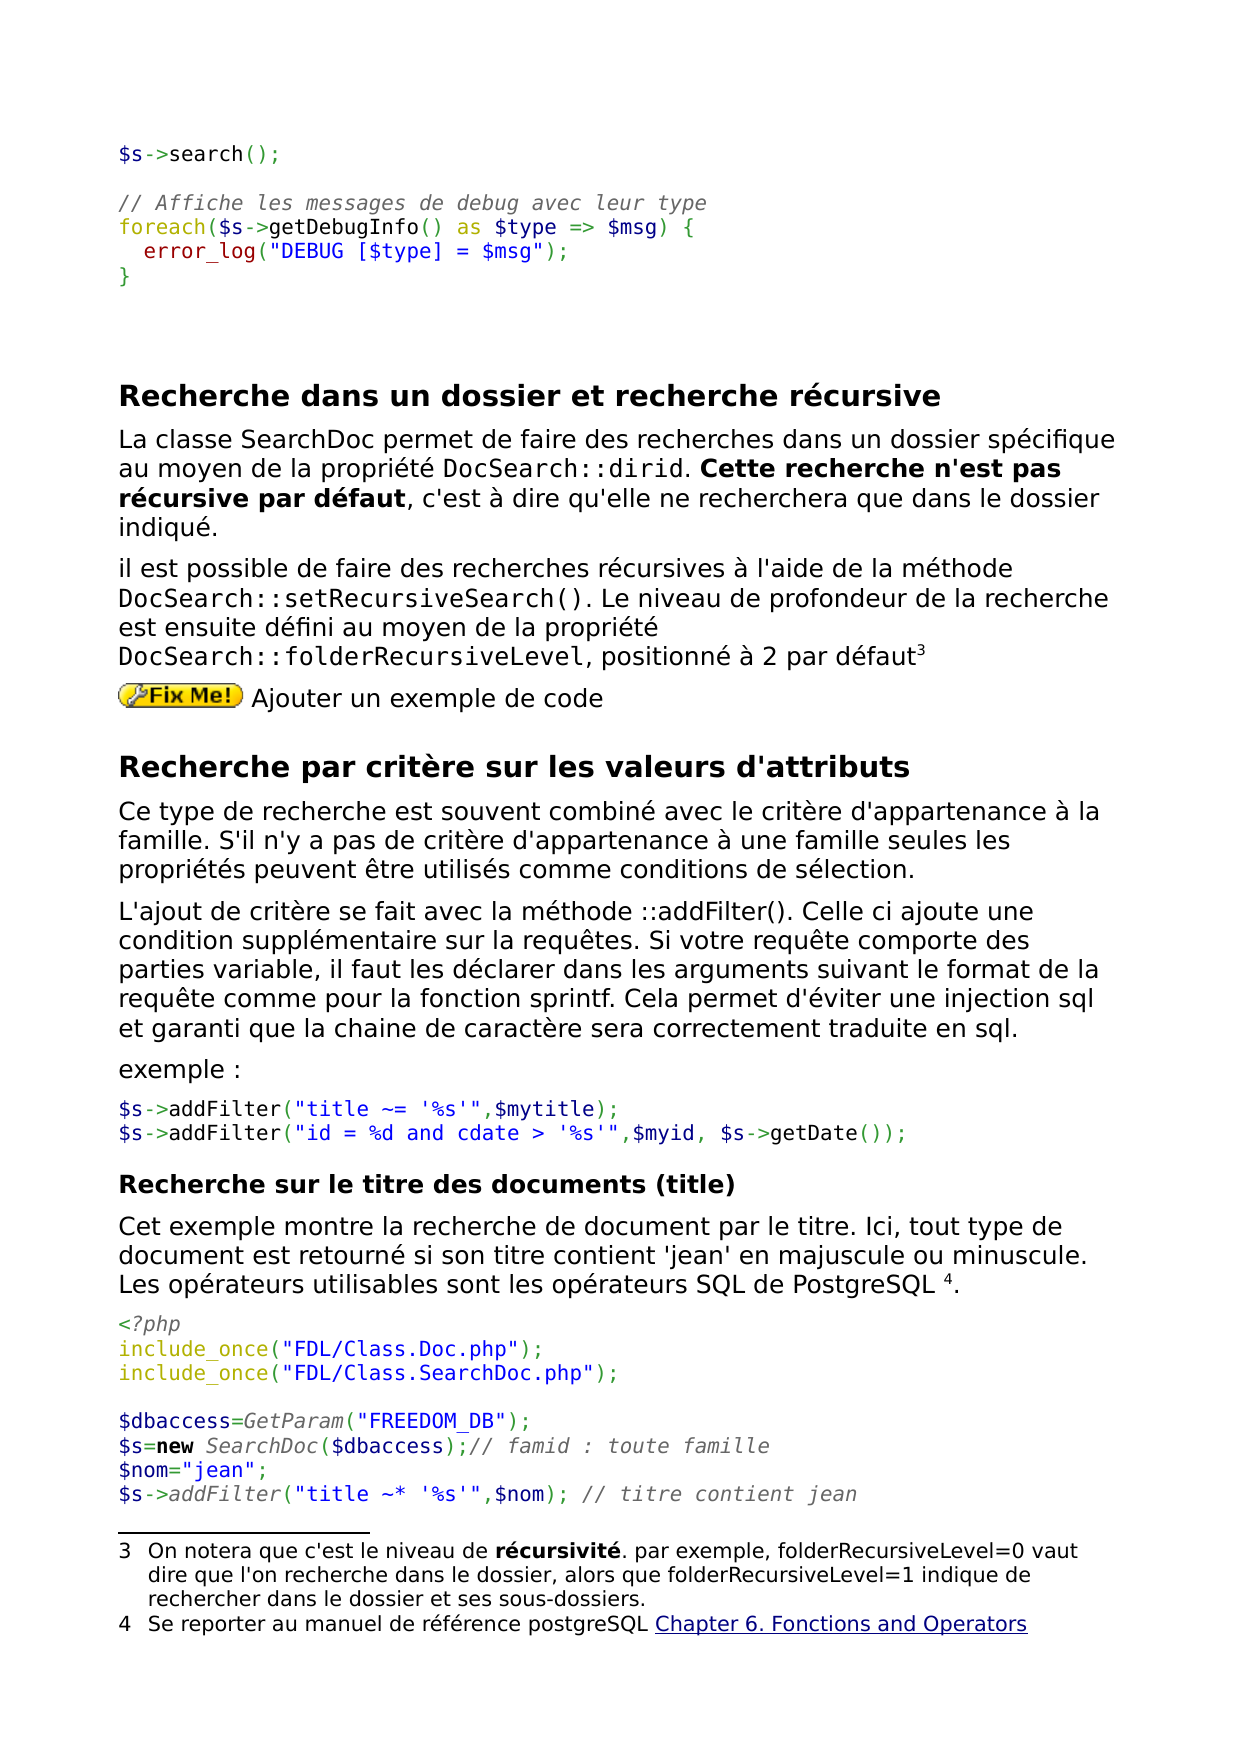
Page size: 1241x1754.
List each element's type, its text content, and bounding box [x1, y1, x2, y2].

subtitle Recherche sur le titre des documents (title) [118, 1171, 1122, 1200]
text $dbaccess=GetParam("FREEDOM_DB"); [118, 1409, 1122, 1434]
subtitle Recherche par critère sur les valeurs d'attributs [118, 751, 1122, 784]
text Se reporter au manuel de référence postgreSQL Chapter 6. Fonctions and Operators [118, 1612, 1122, 1636]
text $s->addFilter("title ~= '%s'",$mytitle); [118, 1097, 1122, 1121]
text $s=new SearchDoc($dbaccess);// famid : toute famille [118, 1434, 1122, 1458]
text include_once("FDL/Class.Doc.php"); [118, 1337, 1122, 1361]
text // Affiche les messages de debug avec leur type [118, 191, 1122, 215]
text L'ajout de critère se fait avec la méthode ::addFilter(). Celle ci ajoute une condition supplémentaire sur la requêtes. Si votre requête comporte des parties variable, il faut les déclarer dans les arguments suivant le format de la requête comme pour la fonction sprintf. Cela permet d'éviter une injection sql et garanti que la chaine de caractère sera correctement traduite en sql. [118, 897, 1122, 1043]
text include_once("FDL/Class.SearchDoc.php"); [118, 1361, 1122, 1385]
picture [118, 683, 244, 708]
subtitle Recherche dans un dossier et recherche récursive [118, 379, 1122, 413]
text exemple : [118, 1055, 1122, 1084]
text $s->addFilter("id = %d and cdate > '%s'",$myid, $s->getDate()); [118, 1121, 1122, 1146]
text il est possible de faire des recherches récursives à l'aide de la méthode DocSearch::setRecursiveSearch(). Le niveau de profondeur de la recherche est ensuite défini au moyen de la propriété DocSearch::folderRecursiveLevel, positionné à 2 par défaut [118, 554, 1122, 671]
text Cet exemple montre la recherche de document par le titre. Ici, tout type de document est retourné si son titre contient 'jean' en majuscule ou minuscule. Les opérateurs utilisables sont les opérateurs SQL de PostgreSQL . [118, 1212, 1122, 1300]
text foreach($s->getDebugInfo() as $type => $msg) { [118, 215, 1122, 239]
text On notera que c'est le niveau de récursivité. par exemple, folderRecursiveLevel=0 vaut dire que l'on recherche dans le dossier, alors que folderRecursiveLevel=1 indique de rechercher dans le dossier et ses sous-dossiers. [118, 1539, 1122, 1612]
text <?php [118, 1312, 1122, 1337]
text $nom="jean"; [118, 1458, 1122, 1482]
text } [118, 264, 1122, 288]
text error_log("DEBUG [$type] = $msg"); [118, 239, 1122, 264]
text Ce type de recherche est souvent combiné avec le critère d'appartenance à la famille. S'il n'y a pas de critère d'appartenance à une famille seules les propriétés peuvent être utilisés comme conditions de sélection. [118, 797, 1122, 884]
text La classe SearchDoc permet de faire des recherches dans un dossier spécifique au moyen de la propriété DocSearch::dirid. Cette recherche n'est pas récursive par défaut, c'est à dire qu'elle ne recherchera que dans le dossier indiqué. [118, 425, 1122, 542]
text $s->search(); [118, 142, 1122, 167]
text $s->addFilter("title ~* '%s'",$nom); // titre contient jean [118, 1482, 1122, 1506]
text Ajouter un exemple de code [118, 684, 1122, 713]
